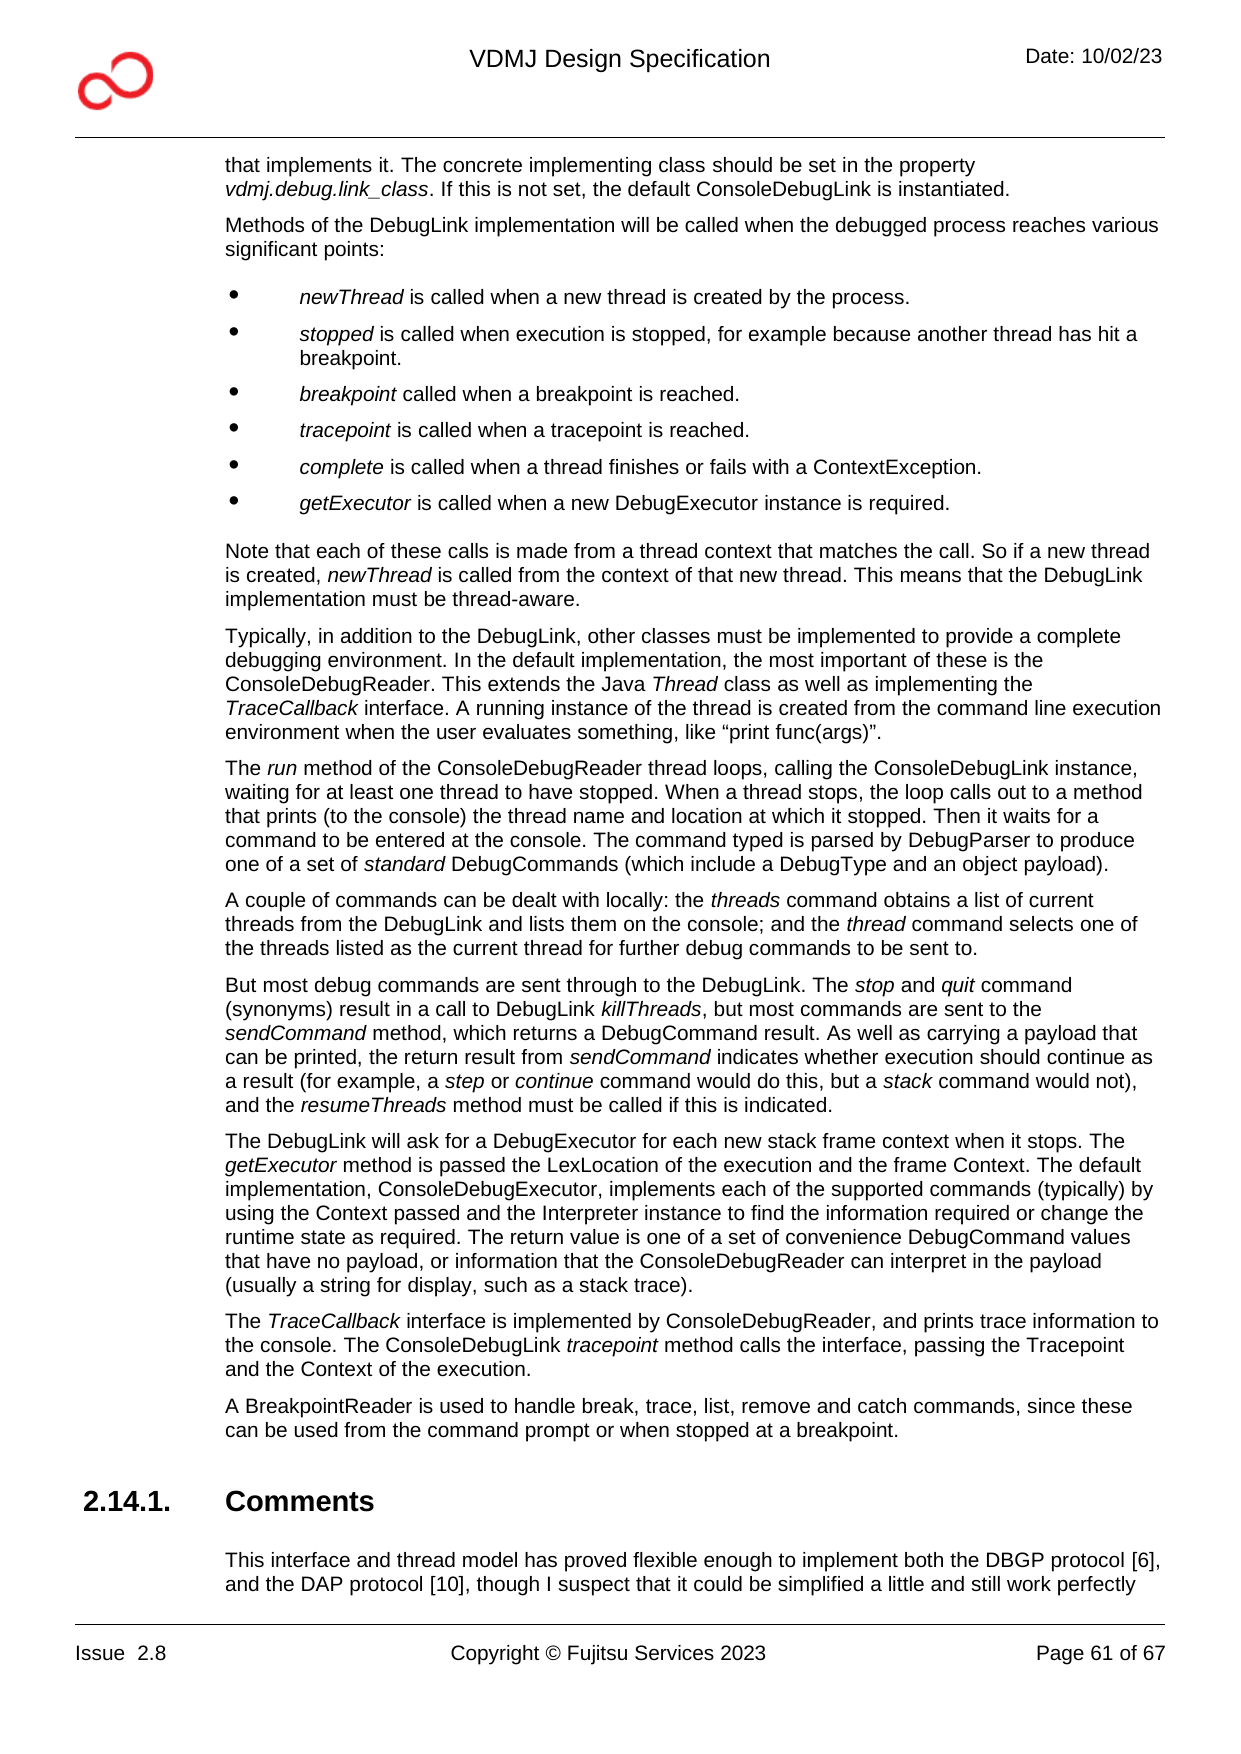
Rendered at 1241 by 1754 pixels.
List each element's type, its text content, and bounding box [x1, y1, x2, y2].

list tracepoint is called when a tracepoint is reached. [228, 419, 1165, 443]
list newThread is called when a new thread is created by the process. [228, 286, 1165, 309]
list stopped is called when execution is stopped, for example because another thread has hit a breakpoint. [228, 322, 1165, 370]
text This interface and thread model has proved flexible enough to implement both the DBGP protocol [6], and the DAP protocol [10], though I suspect that it could be simplified a little and still work perfectly [225, 1548, 1165, 1596]
text Methods of the DebugLink implementation will be called when the debugged process reaches various significant points: [225, 213, 1165, 261]
text The run method of the ConsoleDebugReader thread loops, calling the ConsoleDebugLink instance, waiting for at least one thread to have stopped. When a thread stops, the loop calls out to a method that prints (to the console) the thread name and location at which it stopped. Then it waits for a command to be entered at the console. The command typed is parsed by DebugParser to produce one of a set of standard DebugCommands (which include a DebugType and an object payload). [225, 756, 1165, 876]
picture [78, 44, 153, 120]
text The DebugLink will ask for a DebugExecutor for each new stack frame context when it stops. The getExecutor method is passed the LexLocation of the execution and the frame Context. The default implementation, ConsoleDebugExecutor, implements each of the supported commands (typically) by using the Context passed and the Interpreter instance to find the information required or change the runtime state as required. The return value is one of a set of convenience DebugCommand values that have no payload, or information that the ConsoleDebugReader can interpret in the payload (usually a string for display, such as a stack trace). [225, 1129, 1165, 1297]
text But most debug commands are sent through to the DebugLink. The stop and quit command (synonyms) result in a call to DebugLink killThreads, but most commands are sent to the sendCommand method, which returns a DebugCommand result. As well as carrying a payload that can be printed, the return result from sendCommand indicates whether execution should continue as a result (for example, a step or continue command would do this, but a stack command would not), and the resumeThreads method must be called if this is indicated. [225, 973, 1165, 1117]
text that implements it. The concrete implementing class should be set in the property vdmj.debug.link_class. If this is not set, the default ConsoleDebugLink is instantiated. [225, 153, 1165, 201]
list breakpoint called when a breakpoint is reached. [228, 382, 1165, 406]
text A couple of commands can be dealt with locally: the threads command obtains a list of current threads from the DebugLink and lists them on the console; and the thread command selects one of the threads listed as the current thread for further debug commands to be sent to. [225, 889, 1165, 961]
subtitle Comments [75, 1484, 1165, 1518]
text A BreakpointReader is used to handle break, trace, list, remove and catch commands, since these can be used from the command prompt or when stopped at a breakpoint. [225, 1394, 1165, 1442]
text Note that each of these calls is made from a thread context that matches the call. So if a new thread is created, newThread is called from the context of that new thread. This means that the DebugLink implementation must be thread-aware. [225, 540, 1165, 612]
text The TraceCallback interface is implemented by ConsoleDebugReader, and prints trace information to the console. The ConsoleDebugLink tracepoint method calls the interface, passing the Tracepoint and the Context of the execution. [225, 1309, 1165, 1381]
list complete is called when a thread finishes or fails with a ContextException. [228, 455, 1165, 479]
list getExecutor is called when a new DebugExecutor instance is required. [228, 492, 1165, 516]
text Typically, in addition to the DebugLink, other classes must be implemented to provide a complete debugging environment. In the default implementation, the most important of these is the ConsoleDebugReader. This extends the Java Thread class as well as implementing the TraceCallback interface. A running instance of the thread is created from the command line execution environment when the user evaluates something, like “print func(args)”. [225, 624, 1165, 744]
